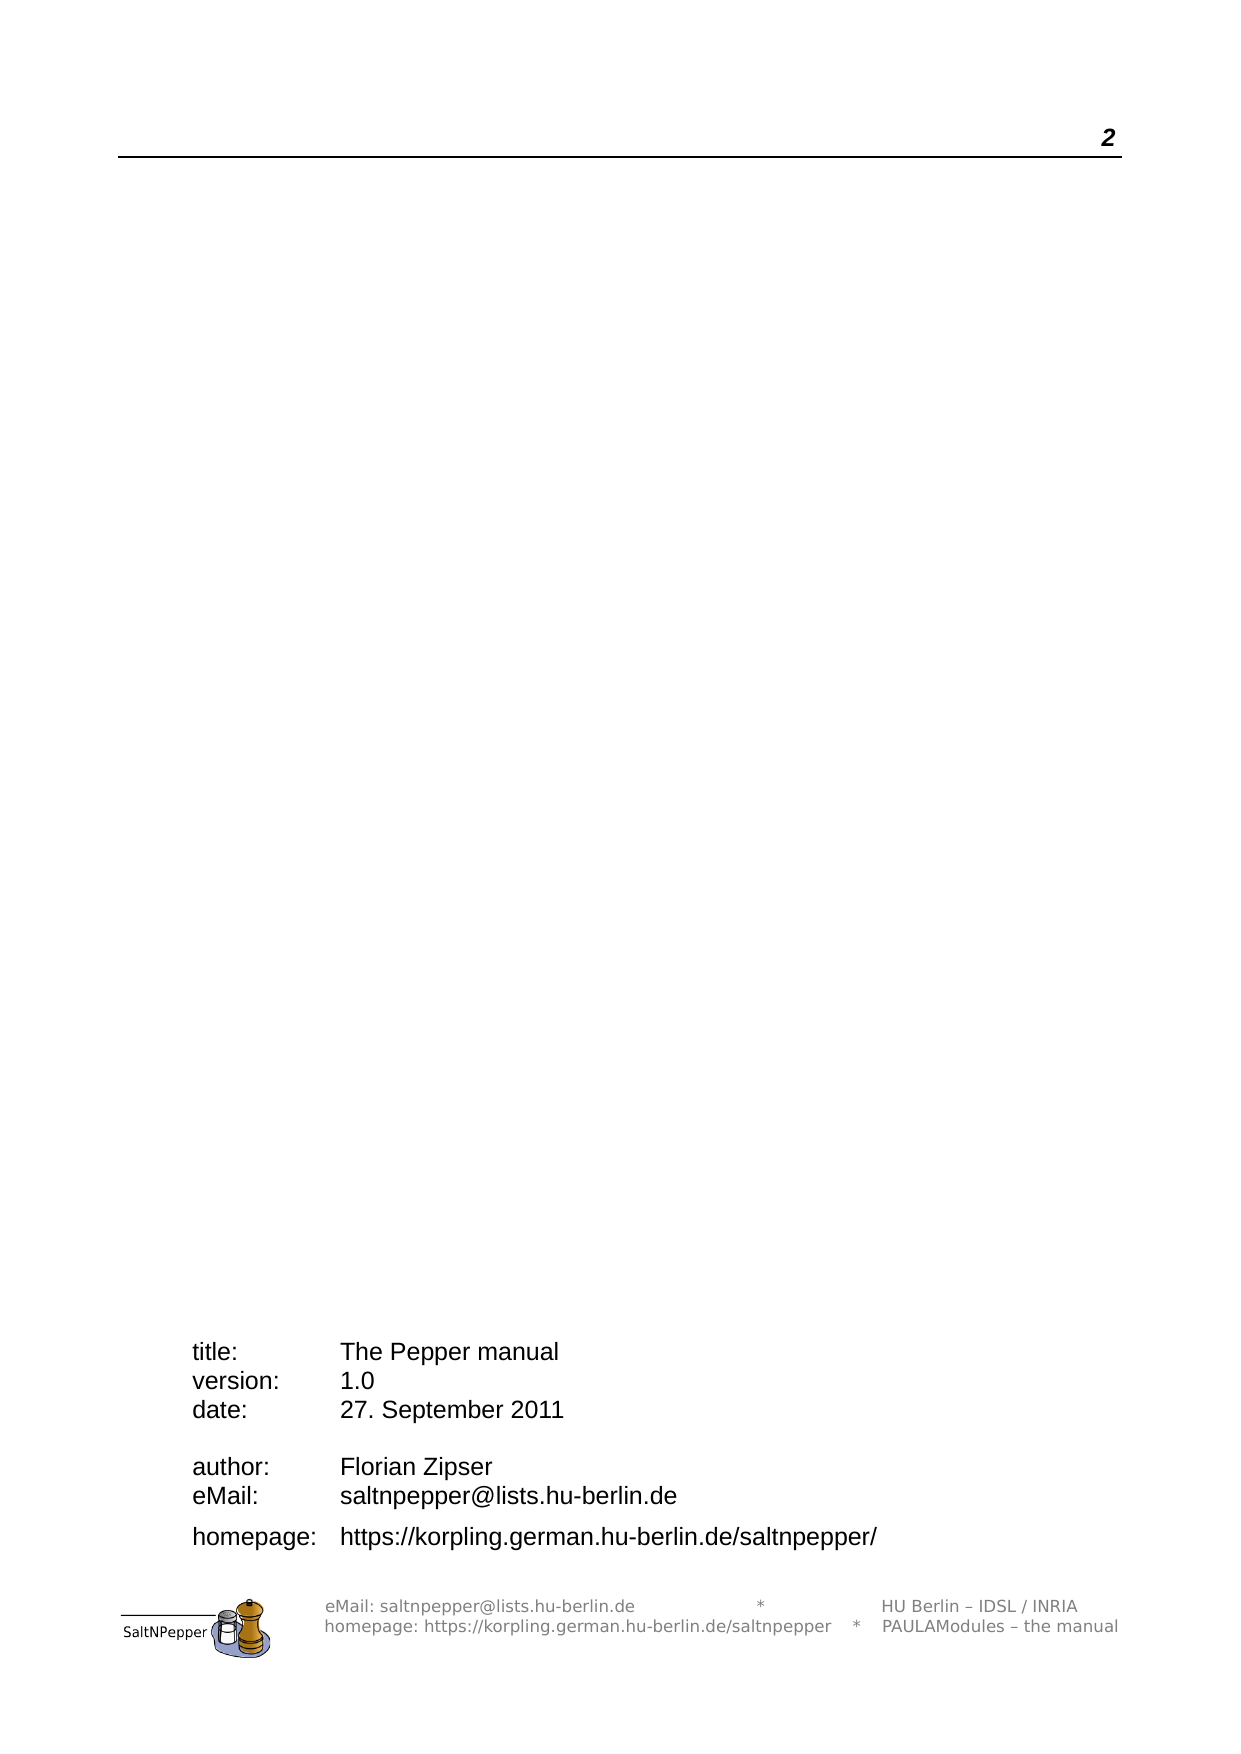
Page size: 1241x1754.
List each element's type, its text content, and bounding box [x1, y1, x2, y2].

text author: Florian Zipser [118, 1452, 1122, 1481]
text eMail: saltnpepper@lists.hu-berlin.de [118, 1481, 1122, 1510]
text version: 1.0 [118, 1366, 1122, 1395]
text date: 27. September 2011 [118, 1395, 1122, 1423]
text homepage: https://korpling.german.hu-berlin.de/saltnpepper/ [118, 1522, 1122, 1551]
text title: The Pepper manual [118, 1337, 1122, 1366]
picture [120, 1598, 270, 1658]
